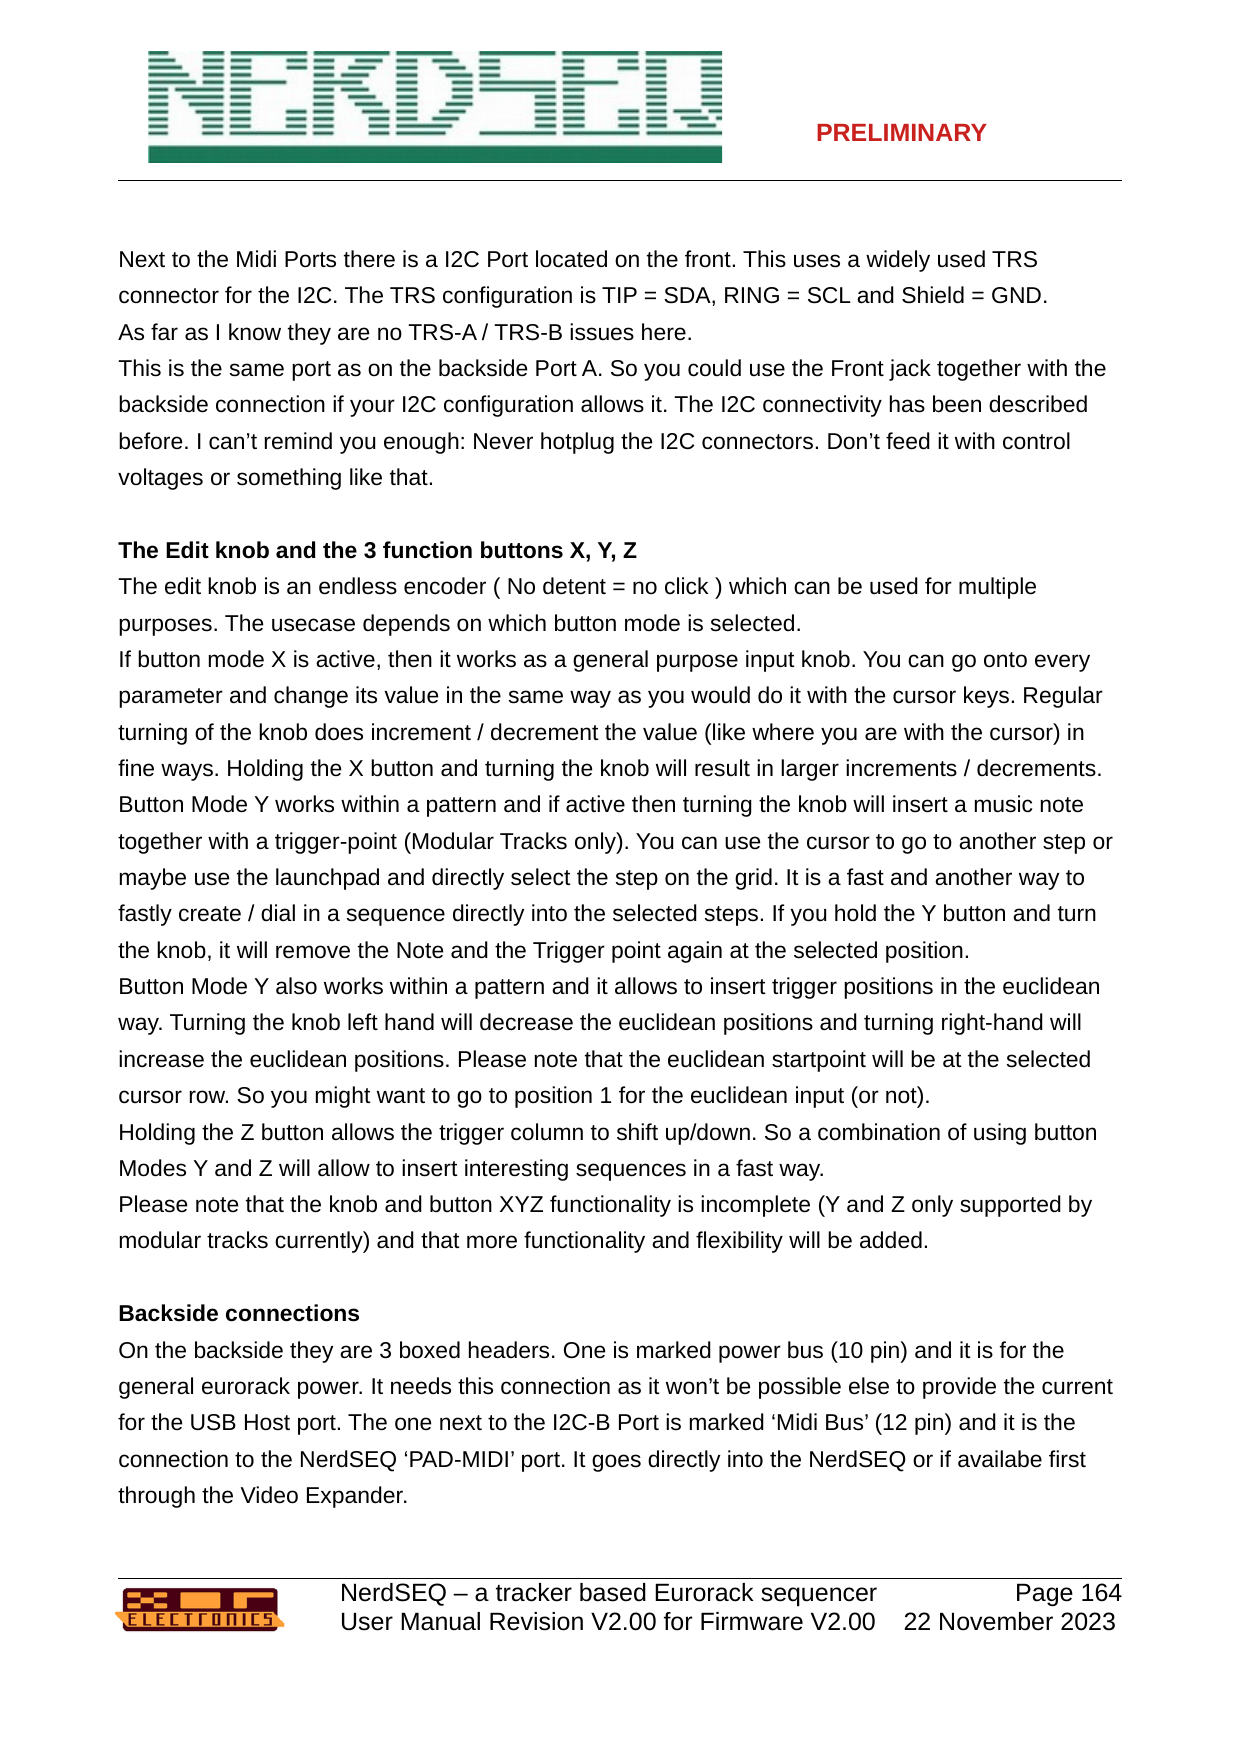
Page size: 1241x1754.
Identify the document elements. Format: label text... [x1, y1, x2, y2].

text This is the same port as on the backside Port A. So you could use the Front jack together with the backside connection if your I2C configuration allows it. The I2C connectivity has been described before. I can’t remind you enough: Never hotplug the I2C connectors. Don’t feed it with control voltages or something like that. [118, 355, 1122, 490]
text Backside connections [118, 1300, 1122, 1327]
text Button Mode Y works within a pattern and if active then turning the knob will insert a music note together with a trigger-point (Modular Tracks only). You can use the cursor to go to another step or maybe use the launchpad and directly select the step on the grid. It is a fast and another way to fastly create / dial in a sequence directly into the selected steps. If you hold the Y button and turn the knob, it will remove the Note and the Trigger point again at the selected position. [118, 791, 1122, 963]
picture [115, 1584, 285, 1634]
text Holding the Z button allows the trigger column to shift up/down. So a combination of using button Modes Y and Z will allow to insert interesting sequences in a fast way. [118, 1118, 1122, 1181]
text Next to the Midi Ports there is a I2C Port located on the front. This uses a widely used TRS connector for the I2C. The TRS configuration is TIP = SDA, RING = SCL and Shield = GND. [118, 246, 1122, 309]
text As far as I know they are no TRS-A / TRS-B issues here. [118, 319, 1122, 345]
text The Edit knob and the 3 function buttons X, Y, Z [118, 537, 1122, 563]
picture [148, 51, 723, 163]
text If button mode X is active, then it works as a general purpose input knob. You can go onto every parameter and change its value in the same way as you would do it with the cursor keys. Regular turning of the knob does increment / decrement the value (like where you are with the cursor) in fine ways. Holding the X button and turning the knob will result in larger increments / decrements. [118, 646, 1122, 781]
text The edit knob is an endless encoder ( No detent = no click ) which can be used for multiple purposes. The usecase depends on which button mode is selected. [118, 573, 1122, 636]
text Button Mode Y also works within a pattern and it allows to insert trigger positions in the euclidean way. Turning the knob left hand will decrease the euclidean positions and turning right-hand will increase the euclidean positions. Please note that the euclidean startpoint will be at the selected cursor row. So you might want to go to position 1 for the euclidean input (or not). [118, 973, 1122, 1108]
text Please note that the knob and button XYZ functionality is incomplete (Y and Z only supported by modular tracks currently) and that more functionality and flexibility will be added. [118, 1191, 1122, 1254]
text On the backside they are 3 boxed headers. One is marked power bus (10 pin) and it is for the general eurorack power. It needs this connection as it won’t be possible else to provide the current for the USB Host port. The one next to the I2C-B Port is marked ‘Midi Bus’ (12 pin) and it is the connection to the NerdSEQ ‘PAD-MIDI’ port. It goes directly into the NerdSEQ or if availabe first through the Video Expander. [118, 1337, 1122, 1508]
